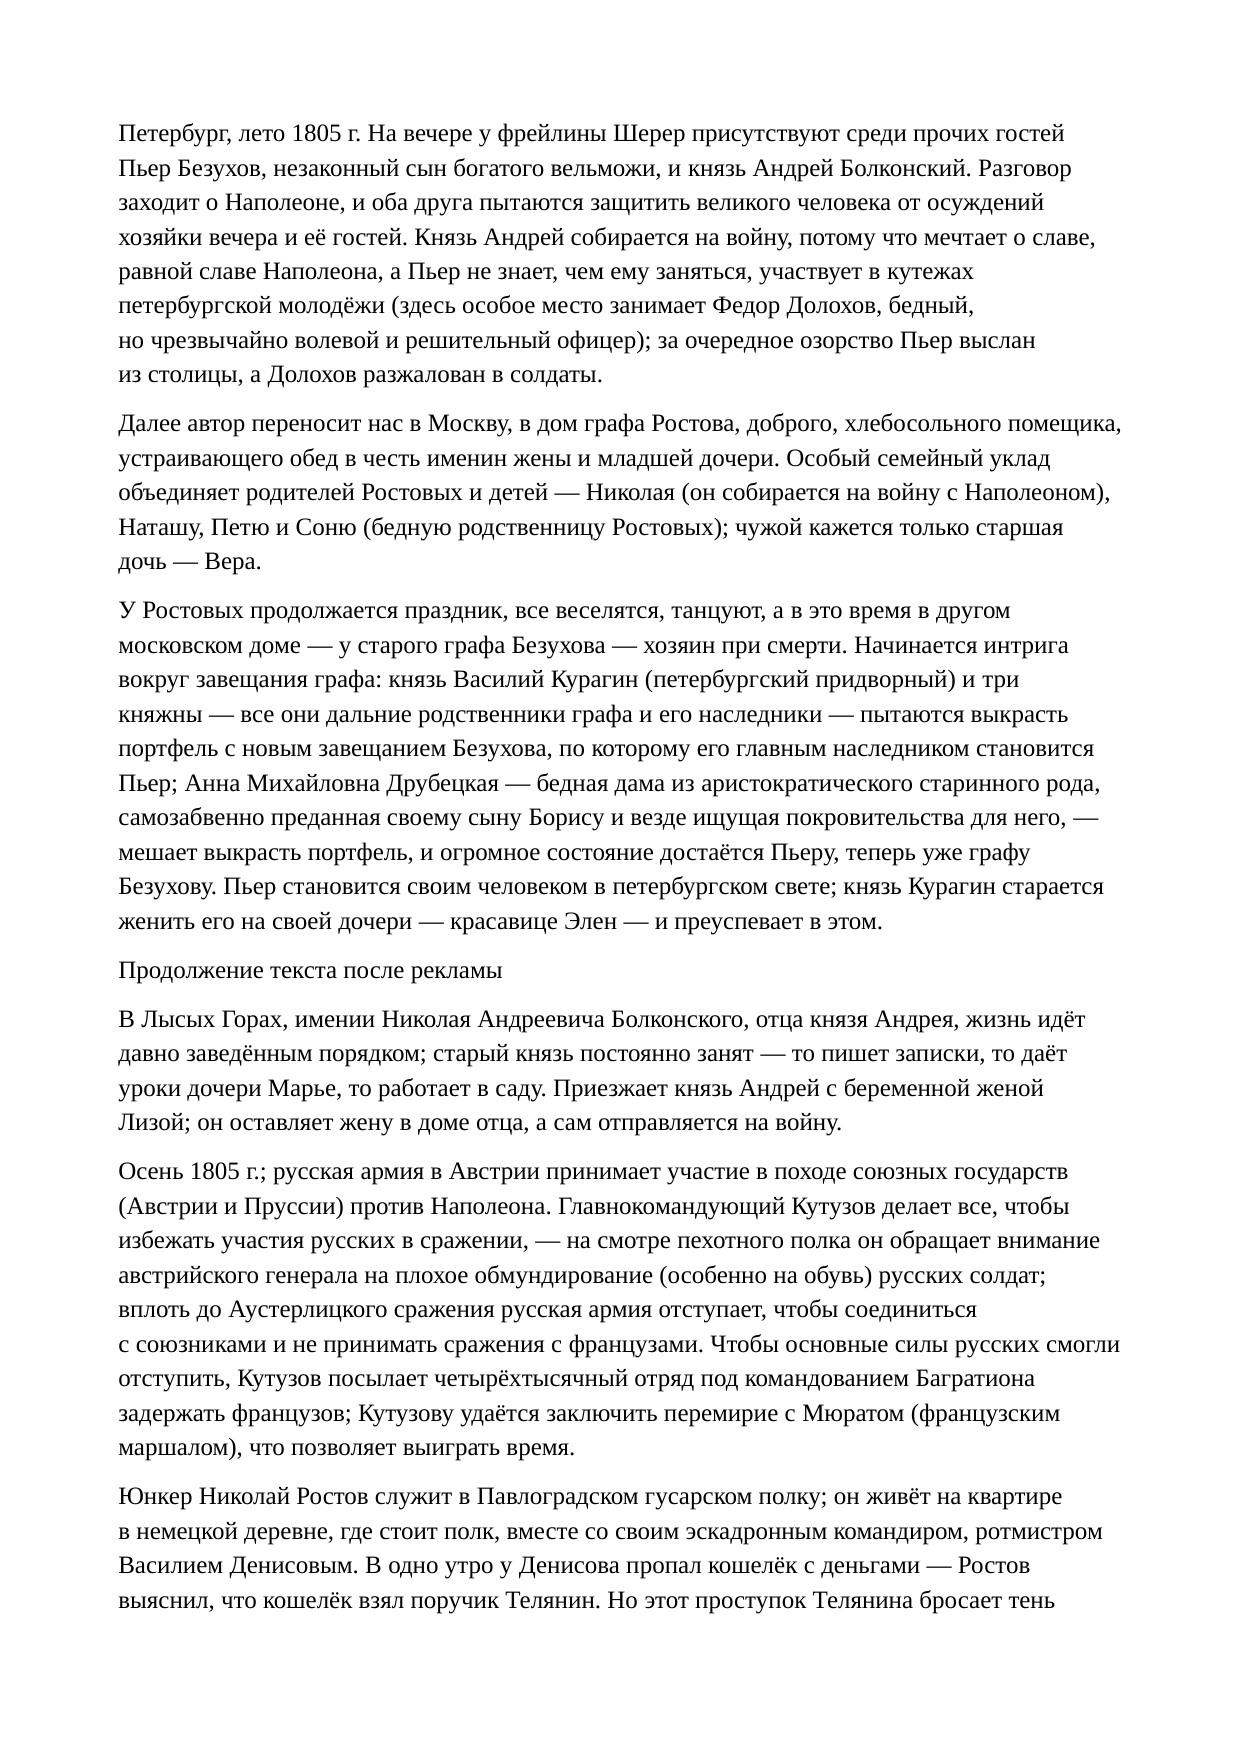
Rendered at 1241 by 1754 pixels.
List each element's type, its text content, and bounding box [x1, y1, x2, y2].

text В Лысых Горах, имении Николая Андреевича Болконского, отца князя Андрея, жизнь идёт давно заведённым порядком; старый князь постоянно занят — то пишет записки, то даёт уроки дочери Марье, то работает в саду. Приезжает князь Андрей с беременной женой Лизой; он оставляет жену в доме отца, а сам отправляется на войну. [118, 1004, 1122, 1136]
text Далее автор переносит нас в Москву, в дом графа Ростова, доброго, хлебосольного помещика, устраивающего обед в честь именин жены и младшей дочери. Особый семейный уклад объединяет родителей Ростовых и детей — Николая (он собирается на войну с Наполеоном), Наташу, Петю и Соню (бедную родственницу Ростовых); чужой кажется только старшая дочь — Вера. [118, 408, 1122, 575]
text Петербург, лето 1805 г. На вечере у фрейлины Шерер присутствуют среди прочих гостей Пьер Безухов, незаконный сын богатого вельможи, и князь Андрей Болконский. Разговор заходит о Наполеоне, и оба друга пытаются защитить великого человека от осуждений хозяйки вечера и её гостей. Князь Андрей собирается на войну, потому что мечтает о славе, равной славе Наполеона, а Пьер не знает, чем ему заняться, участвует в кутежах петербургской молодёжи (здесь особое место занимает Федор Долохов, бедный, но чрезвычайно волевой и решительный офицер); за очередное озорство Пьер выслан из столицы, а Долохов разжалован в солдаты. [118, 118, 1122, 388]
text У Ростовых продолжается праздник, все веселятся, танцуют, а в это время в другом московском доме — у старого графа Безухова — хозяин при смерти. Начинается интрига вокруг завещания графа: князь Василий Курагин (петербургский придворный) и три княжны — все они дальние родственники графа и его наследники — пытаются выкрасть портфель с новым завещанием Безухова, по которому его главным наследником становится Пьер; Анна Михайловна Друбецкая — бедная дама из аристокра­ти­ческого старинного рода, самозабвенно преданная своему сыну Борису и везде ищущая покрови­тельства для него, — мешает выкрасть портфель, и огромное состояние достаётся Пьеру, теперь уже графу Безухову. Пьер становится своим человеком в петербургском свете; князь Курагин старается женить его на своей дочери — красавице Элен — и преуспевает в этом. [118, 596, 1122, 934]
text Юнкер Николай Ростов служит в Павлоградском гусарском полку; он живёт на квартире в немецкой деревне, где стоит полк, вместе со своим эскадронным командиром, ротмистром Василием Денисовым. В одно утро у Денисова пропал кошелёк с деньгами — Ростов выяснил, что кошелёк взял поручик Телянин. Но этот проступок Телянина бросает тень [118, 1481, 1122, 1613]
text Осень 1805 г.; русская армия в Австрии принимает участие в походе союзных государств (Австрии и Пруссии) против Наполеона. Главноко­мандующий Кутузов делает все, чтобы избежать участия русских в сражении, — на смотре пехотного полка он обращает внимание австрийского генерала на плохое обмунди­рование (особенно на обувь) русских солдат; вплоть до Аустерлицкого сражения русская армия отступает, чтобы соединиться с союзниками и не принимать сражения с французами. Чтобы основные силы русских смогли отступить, Кутузов посылает четырёх­тысячный отряд под командованием Багратиона задержать французов; Кутузову удаётся заключить перемирие с Мюратом (французским маршалом), что позволяет выиграть время. [118, 1156, 1122, 1461]
text Продолжение текста после рекламы [118, 955, 1122, 984]
